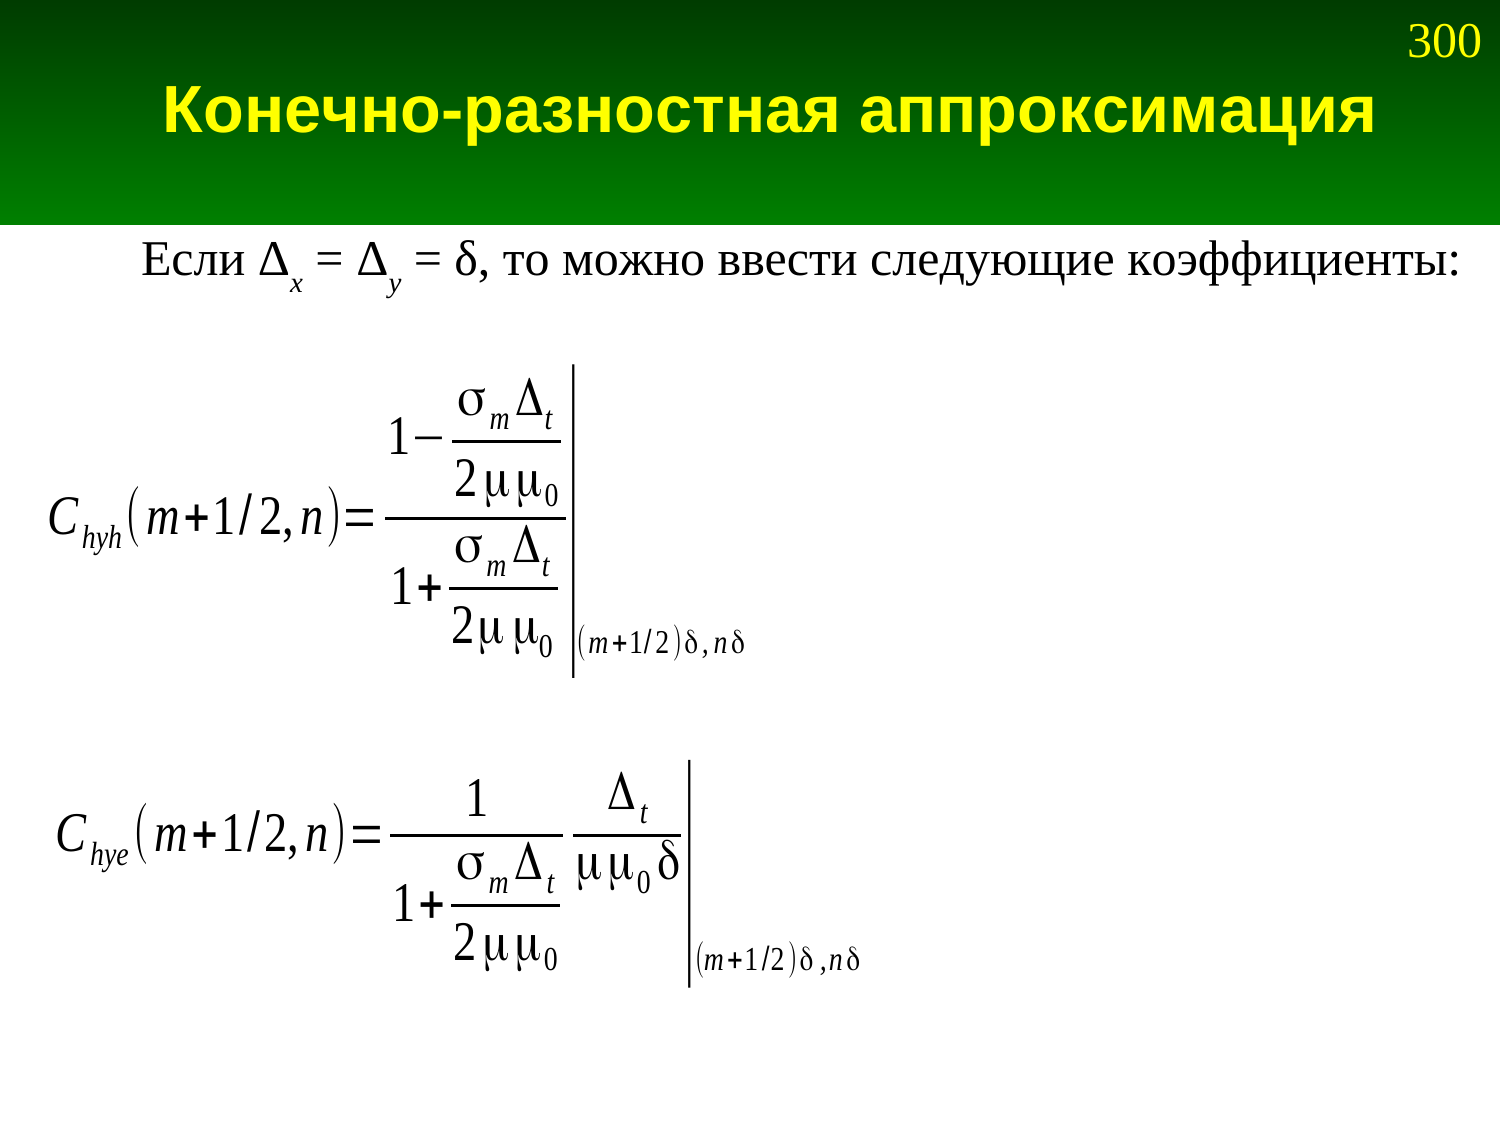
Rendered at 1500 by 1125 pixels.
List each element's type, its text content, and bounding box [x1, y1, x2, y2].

text_box Если Δx = Δy = δ, то можно ввести следующие коэффициенты: [126, 218, 1477, 306]
chart [35, 359, 757, 680]
chart [43, 756, 873, 991]
title Конечно-разностная аппроксимация [100, 7, 1441, 204]
